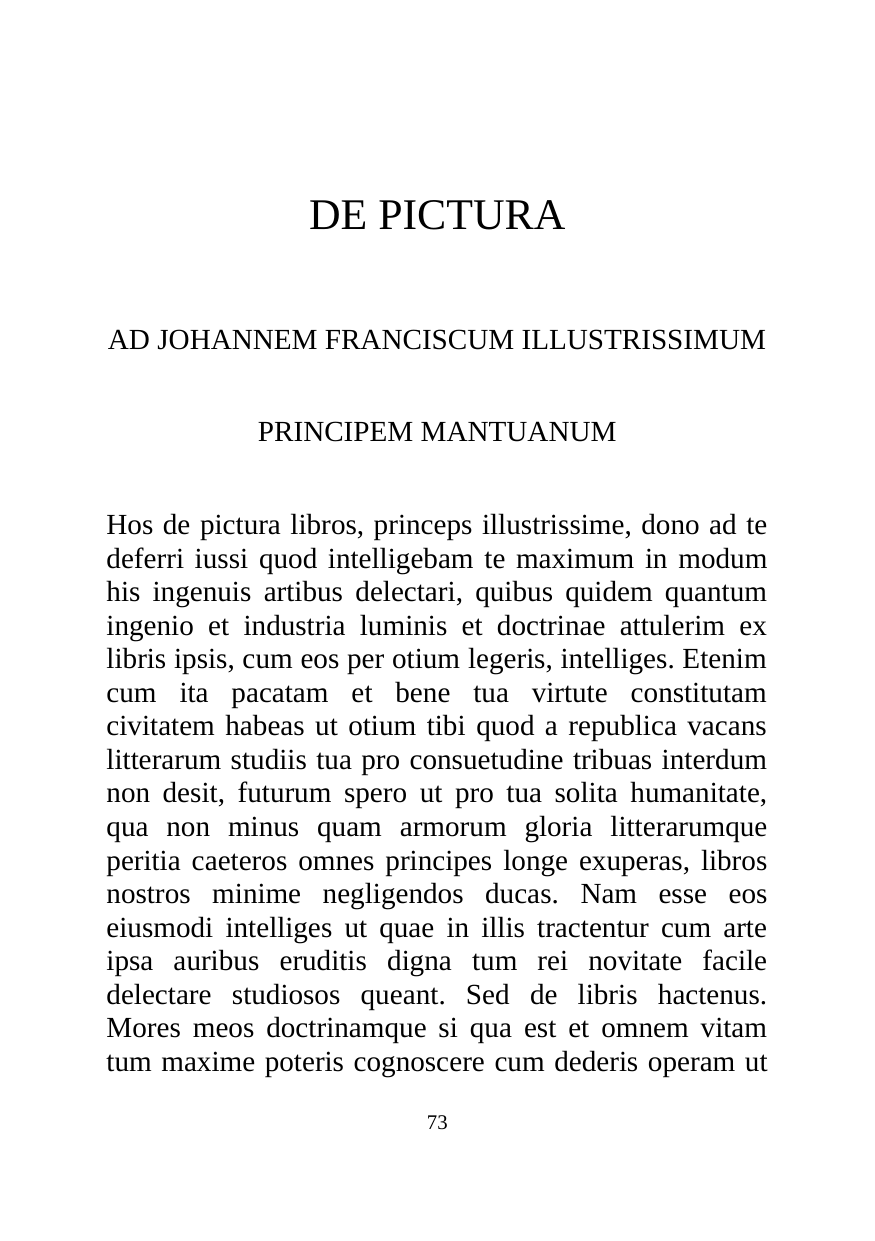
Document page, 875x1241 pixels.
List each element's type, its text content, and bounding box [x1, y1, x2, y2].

text PRINCIPEM MANTUANUM [106, 414, 768, 448]
text AD JOHANNEM FRANCISCUM ILLUSTRISSIMUM [106, 322, 768, 356]
subtitle DE PICTURA [106, 189, 768, 239]
text Hos de pictura libros, princeps illustrissime, dono ad te deferri iussi quod intelligebam te maximum in modum his ingenuis artibus delectari, quibus quidem quantum ingenio et industria luminis et doctrinae attulerim ex libris ipsis, cum eos per otium legeris, intelliges. Etenim cum ita pacatam et bene tua virtute constitutam civitatem habeas ut otium tibi quod a republica vacans litterarum studiis tua pro consuetudine tribuas interdum non desit, futurum spero ut pro tua solita humanitate, qua non minus quam armorum gloria litterarumque peritia caeteros omnes principes longe exuperas, libros nostros minime negligendos ducas. Nam esse eos eiusmodi intelliges ut quae in illis tractentur cum arte ipsa auribus eruditis digna tum rei novitate facile delectare studiosos queant. Sed de libris hactenus. Mores meos doctrinamque si qua est et omnem vitam tum maxime poteris cognoscere cum dederis operam ut [106, 507, 768, 1077]
